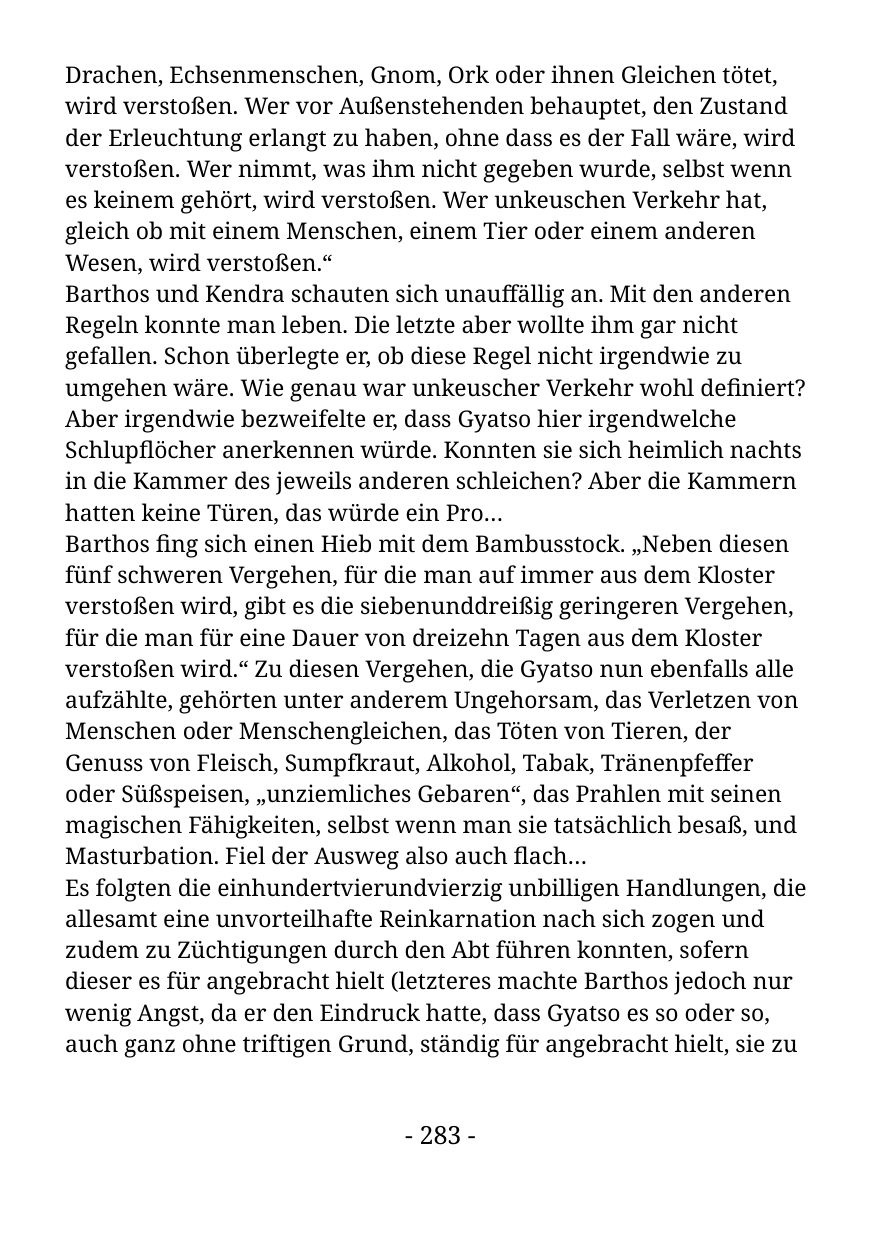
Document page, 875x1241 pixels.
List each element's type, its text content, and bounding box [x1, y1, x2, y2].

text Drachen, Echsenmenschen, Gnom, Ork oder ihnen Gleichen tötet, wird verstoßen. Wer vor Außenstehenden behauptet, den Zustand der Erleuchtung erlangt zu haben, ohne dass es der Fall wäre, wird verstoßen. Wer nimmt, was ihm nicht gegeben wurde, selbst wenn es keinem gehört, wird verstoßen. Wer unkeuschen Verkehr hat, gleich ob mit einem Menschen, einem Tier oder einem anderen Wesen, wird verstoßen.“ Barthos und Kendra schauten sich unauffällig an. Mit den anderen Regeln konnte man leben. Die letzte aber wollte ihm gar nicht gefallen. Schon überlegte er, ob diese Regel nicht irgendwie zu umgehen wäre. Wie genau war unkeuscher Verkehr wohl definiert? Aber irgendwie bezweifelte er, dass Gyatso hier irgendwelche Schlupflöcher anerkennen würde. Konnten sie sich heimlich nachts in die Kammer des jeweils anderen schleichen? Aber die Kammern hatten keine Türen, das würde ein Pro… Barthos fing sich einen Hieb mit dem Bambusstock. „Neben diesen fünf schweren Vergehen, für die man auf immer aus dem Kloster verstoßen wird, gibt es die siebenunddreißig geringeren Vergehen, für die man für eine Dauer von dreizehn Tagen aus dem Kloster verstoßen wird.“ Zu diesen Vergehen, die Gyatso nun ebenfalls alle aufzählte, gehörten unter anderem Ungehorsam, das Verletzen von Menschen oder Menschengleichen, das Töten von Tieren, der Genuss von Fleisch, Sumpfkraut, Alkohol, Tabak, Tränenpfeffer oder Süßspeisen, „unziemliches Gebaren“, das Prahlen mit seinen magischen Fähigkeiten, selbst wenn man sie tatsächlich besaß, und Masturbation. Fiel der Ausweg also auch flach… Es folgten die einhundertvierundvierzig unbilligen Handlungen, die allesamt eine unvorteilhafte Reinkarnation nach sich zogen und zudem zu Züchtigungen durch den Abt führen konnten, sofern dieser es für angebracht hielt (letzteres machte Barthos jedoch nur wenig Angst, da er den Eindruck hatte, dass Gyatso es so oder so, auch ganz ohne triftigen Grund, ständig für angebracht hielt, sie zu [65, 59, 809, 1059]
